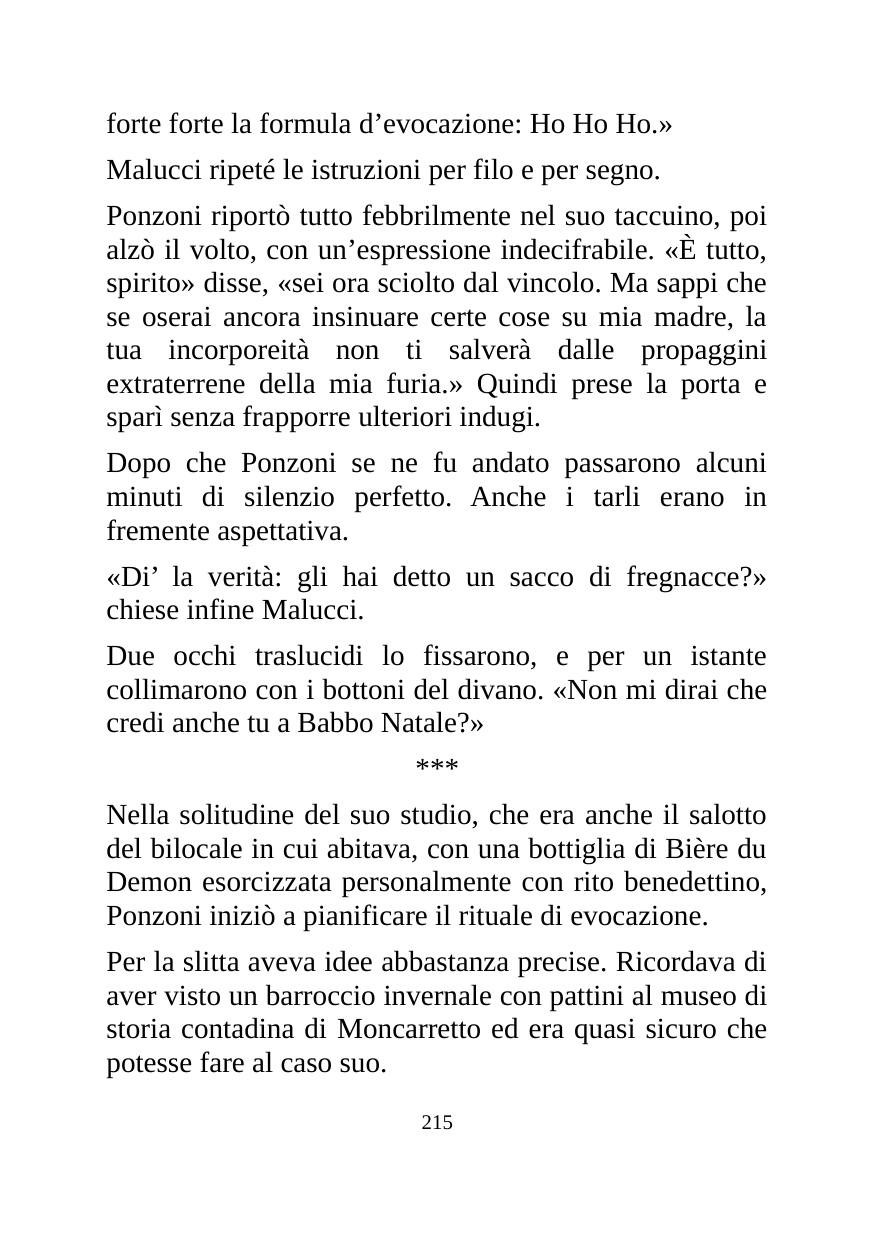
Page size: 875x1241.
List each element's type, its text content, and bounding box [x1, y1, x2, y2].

text Per la slitta aveva idee abbastanza precise. Ricordava di aver visto un barroccio invernale con pattini al museo di storia contadina di Moncarretto ed era quasi sicuro che potesse fare al caso suo. [106, 944, 768, 1078]
text forte forte la formula d’evocazione: Ho Ho Ho.» [106, 106, 768, 140]
text Due occhi traslucidi lo fissarono, e per un istante collimarono con i bottoni del divano. «Non mi dirai che credi anche tu a Babbo Natale?» [106, 638, 768, 739]
text Ponzoni riportò tutto febbrilmente nel suo taccuino, poi alzò il volto, con un’espressione indecifrabile. «È tutto, spirito» disse, «sei ora sciolto dal vincolo. Ma sappi che se oserai ancora insinuare certe cose su mia madre, la tua incorporeità non ti salverà dalle propaggini extraterrene della mia furia.» Quindi prese la porta e sparì senza frapporre ulteriori indugi. [106, 198, 768, 433]
text Nella solitudine del suo studio, che era anche il salotto del bilocale in cui abitava, con una bottiglia di Bière du Demon esorcizzata personalmente con rito benedettino, Ponzoni iniziò a pianificare il rituale di evocazione. [106, 797, 768, 932]
text *** [106, 751, 768, 785]
text Malucci ripeté le istruzioni per filo e per segno. [106, 152, 768, 186]
text Dopo che Ponzoni se ne fu andato passarono alcuni minuti di silenzio perfetto. Anche i tarli erano in fremente aspettativa. [106, 446, 768, 546]
text «Di’ la verità: gli hai detto un sacco di fregnacce?» chiese infine Malucci. [106, 559, 768, 626]
